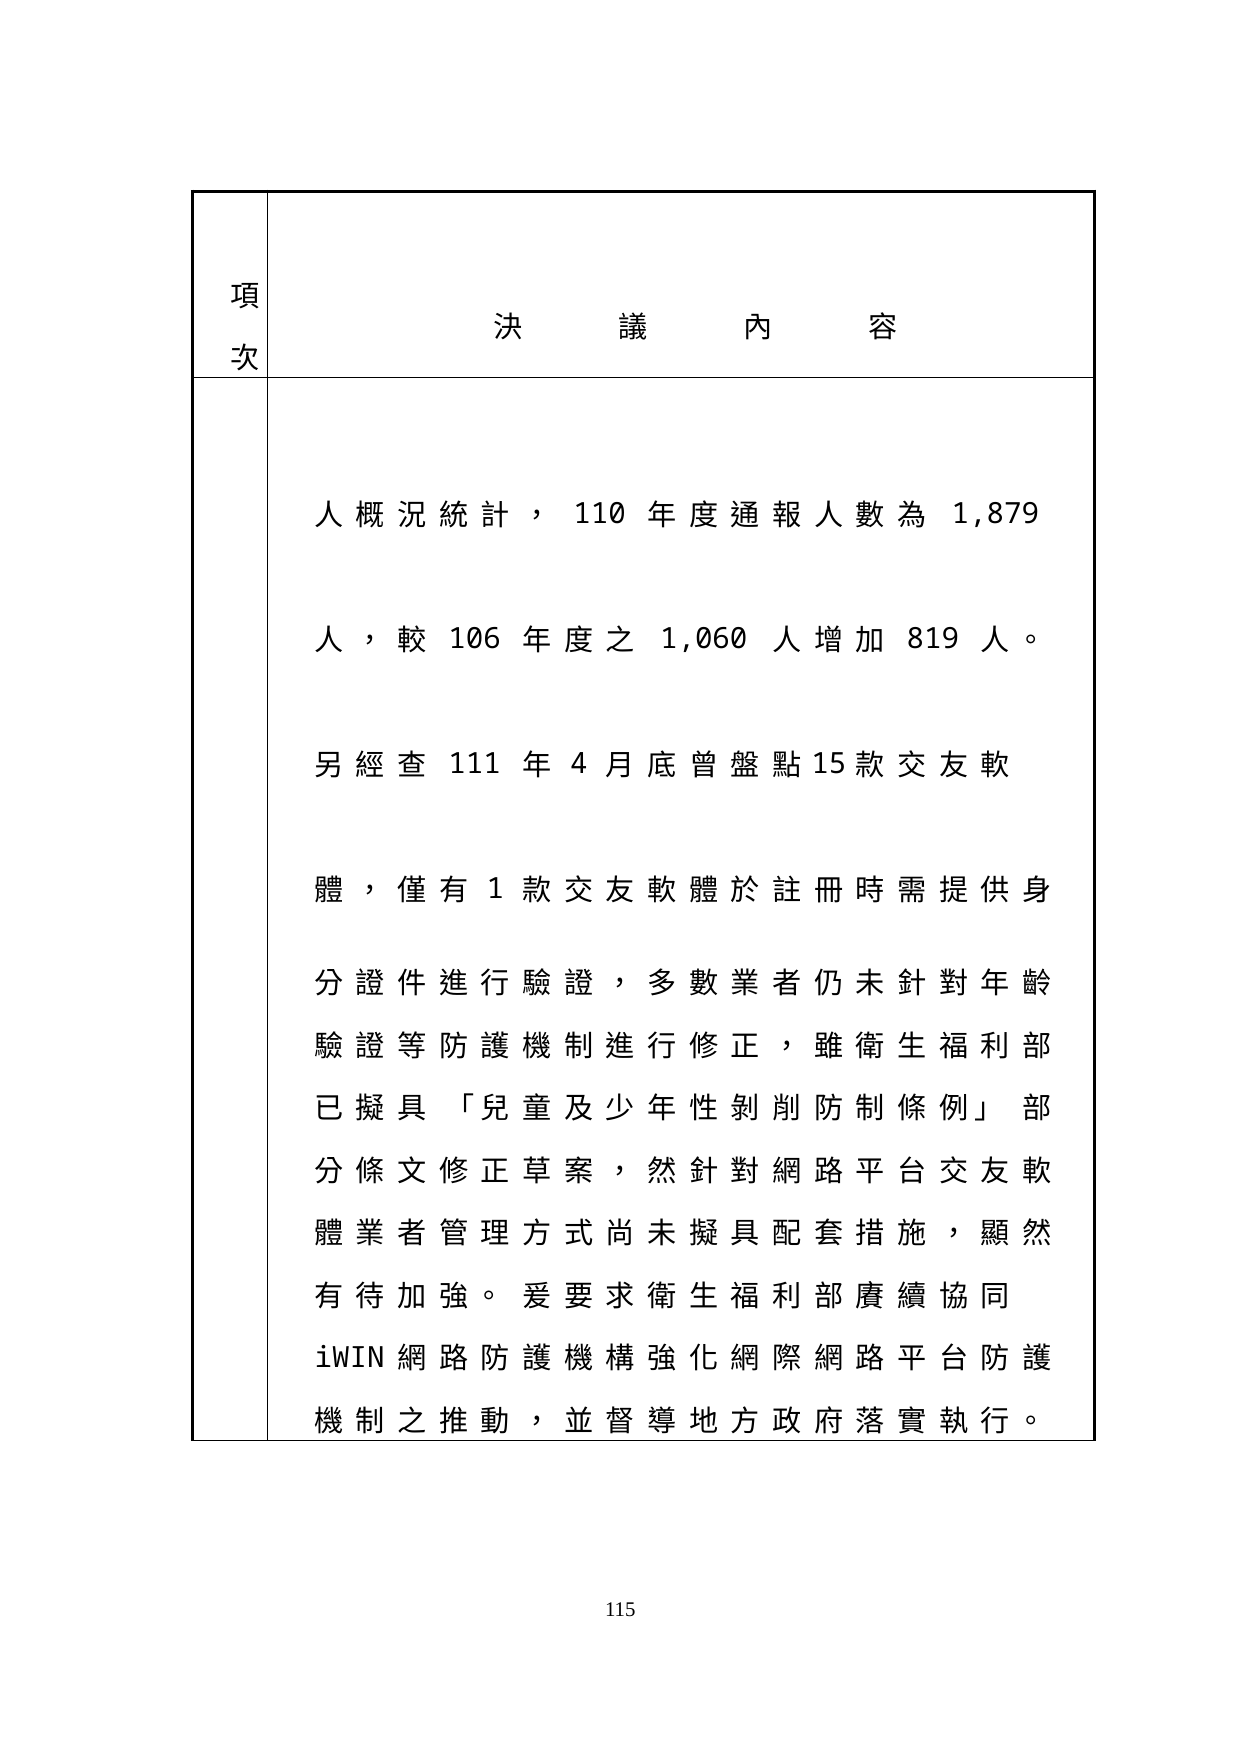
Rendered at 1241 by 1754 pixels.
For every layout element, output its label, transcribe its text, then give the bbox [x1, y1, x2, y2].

table_header 項次 [194, 193, 267, 377]
table_cell [194, 378, 267, 1439]
table_cell 人概況統計，110年度通報人數為1,879人，較106年度之1,060人增加819人。另經查111年4月底曾盤點15款交友軟體，僅有1款交友軟體於註冊時需提供身分證件進行驗證，多數業者仍未針對年齡驗證等防護機制進行修正，雖衛生福利部已擬具「兒童及少年性剝削防制條例」部分條文修正草案，然針對網路平台交友軟體業者管理方式尚未擬具配套措施，顯然有待加強。爰要求衛生福利部賡續協同iWIN網路防護機構強化網際網路平台防護機制之推動，並督導地方政府落實執行。 [268, 378, 1093, 1439]
table_header 決 議 內 容 [268, 193, 1093, 377]
